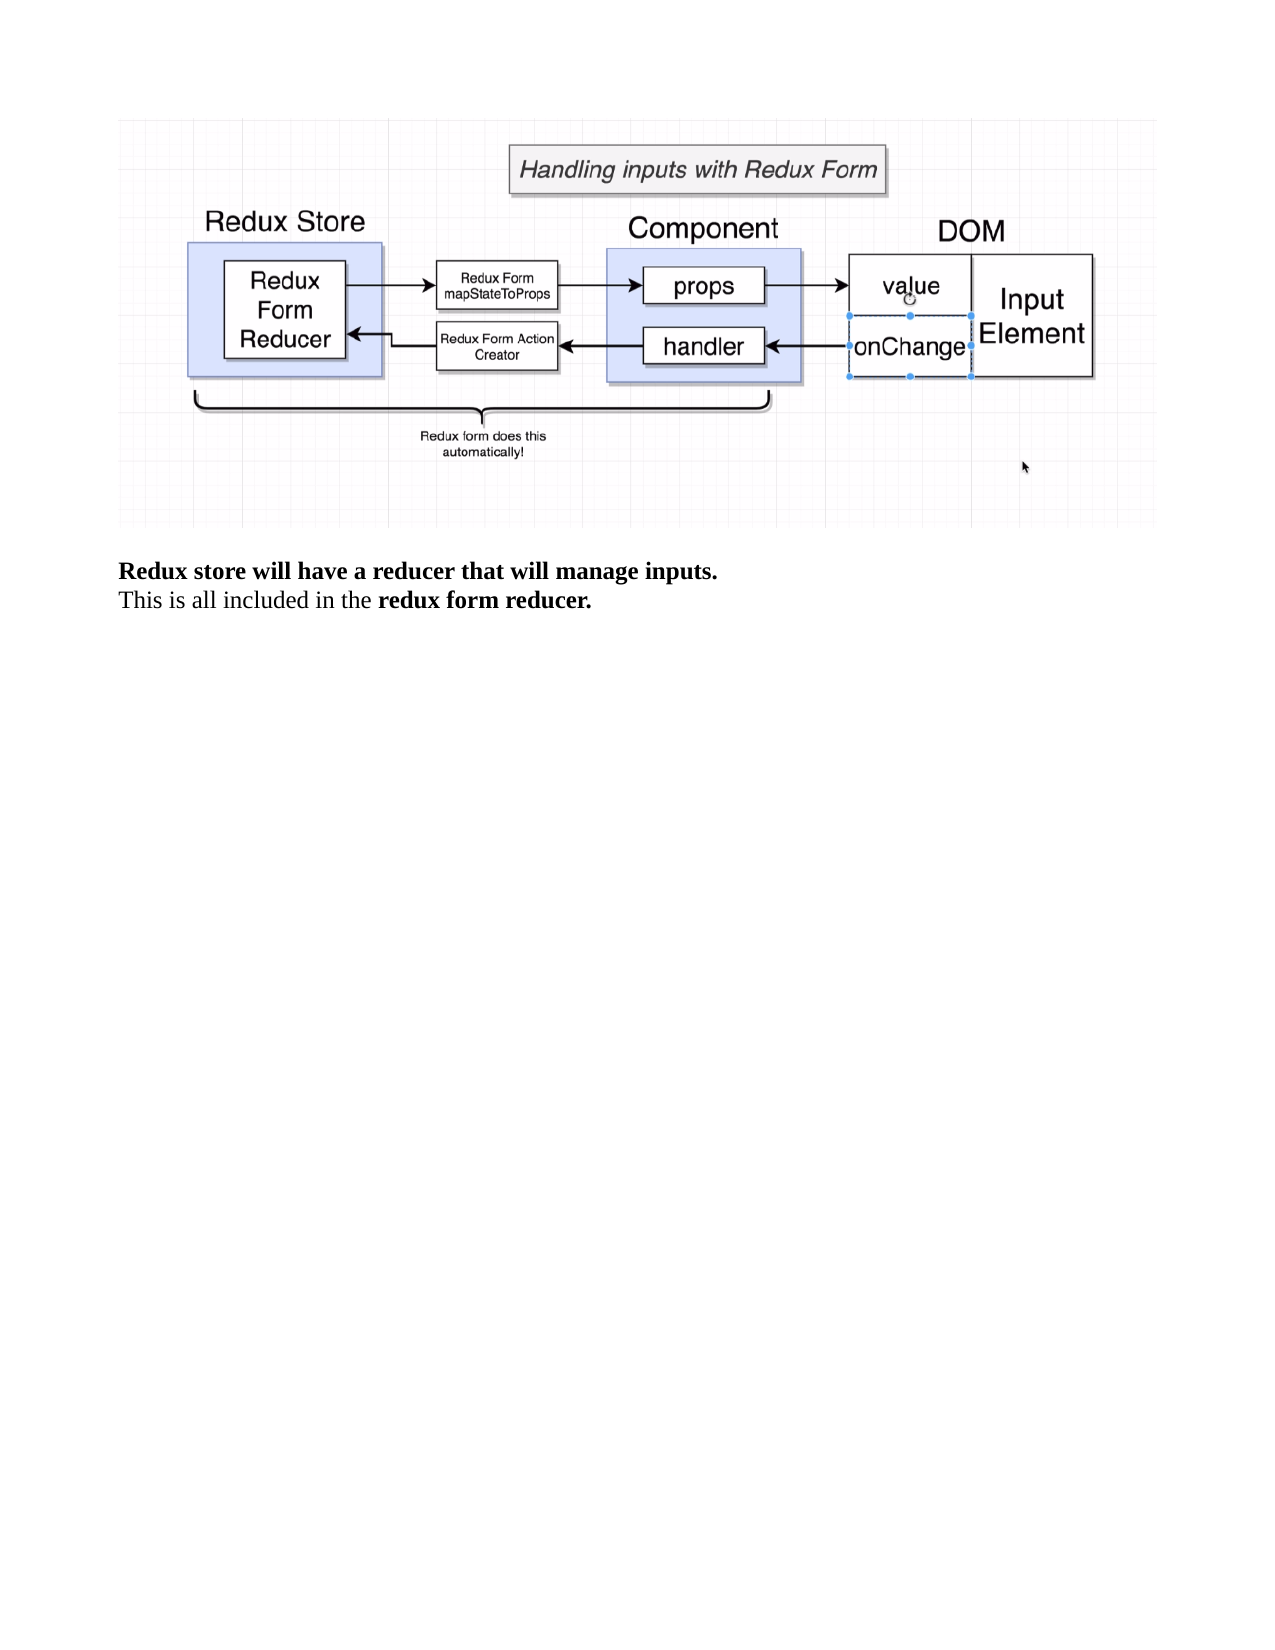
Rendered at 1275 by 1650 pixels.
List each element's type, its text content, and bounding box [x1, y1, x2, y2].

picture [118, 118, 1157, 528]
text Redux store will have a reducer that will manage inputs. [118, 556, 1157, 585]
text This is all included in the redux form reducer. [118, 585, 1157, 614]
